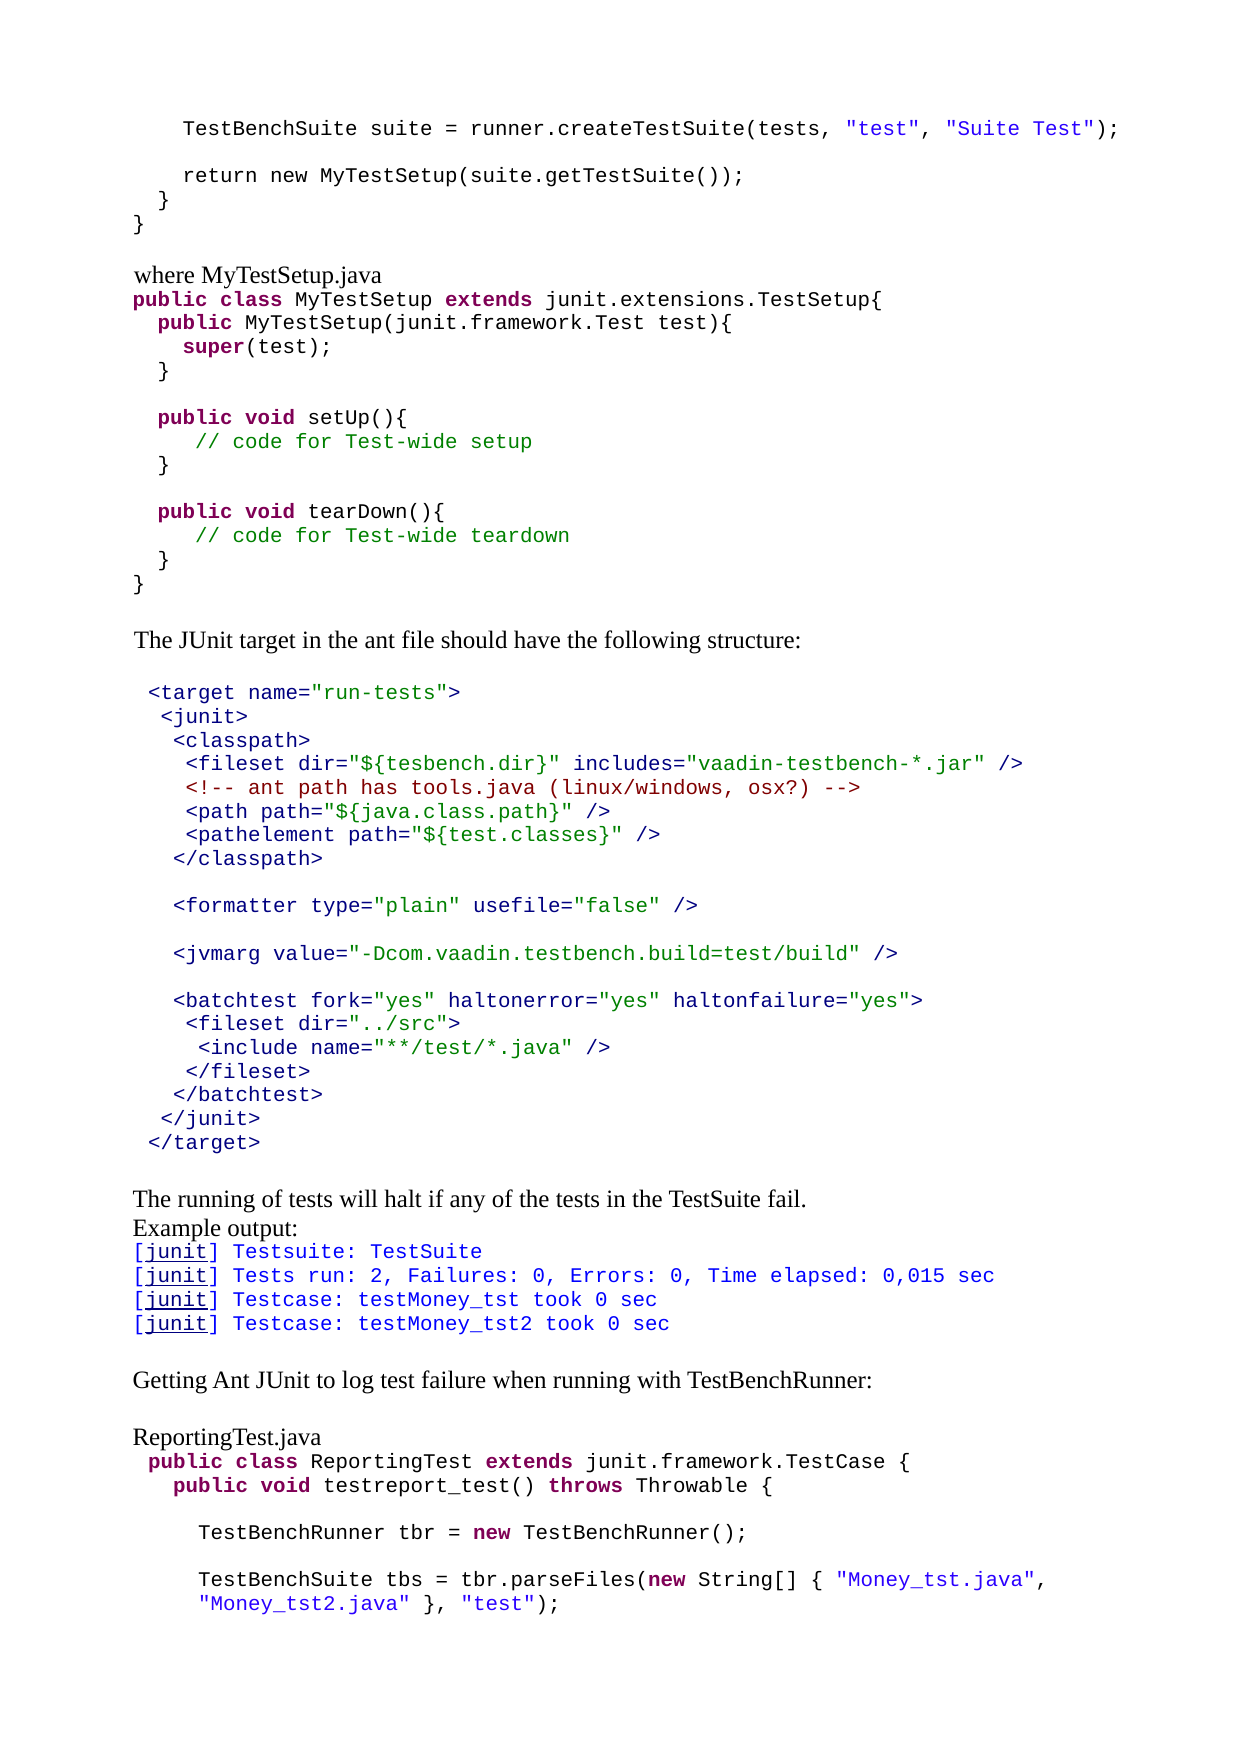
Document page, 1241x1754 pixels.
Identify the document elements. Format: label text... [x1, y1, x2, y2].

text public class ReportingTest extends junit.framework.TestCase { [148, 1451, 1122, 1475]
text [junit] Testcase: testMoney_tst took 0 sec [132, 1289, 1122, 1312]
text <target name="run-tests"> [148, 682, 1122, 706]
text <jvmarg value="-Dcom.vaadin.testbench.build=test/build" /> [148, 942, 1122, 966]
text <fileset dir="${tesbench.dir}" includes="vaadin-testbench-*.jar" /> [148, 753, 1122, 777]
text </junit> [148, 1108, 1122, 1132]
text [junit] Testcase: testMoney_tst2 took 0 sec [132, 1312, 1122, 1336]
text // code for Test-wide setup [132, 431, 1122, 454]
text TestBenchSuite tbs = tbr.parseFiles(new String[] { "Money_tst.java", [148, 1569, 1122, 1593]
text } [132, 454, 1122, 478]
text // code for Test-wide teardown [132, 525, 1122, 549]
text </fileset> [148, 1061, 1122, 1084]
text The JUnit target in the ant file should have the following structure: [134, 625, 1122, 654]
text </target> [148, 1132, 1122, 1155]
text } [132, 213, 1122, 236]
text <include name="**/test/*.java" /> [148, 1037, 1122, 1061]
text return new MyTestSetup(suite.getTestSuite()); [132, 165, 1122, 189]
text <!-- ant path has tools.java (linux/windows, osx?) --> [148, 777, 1122, 801]
text } [132, 572, 1122, 596]
text public class MyTestSetup extends junit.extensions.TestSetup{ [132, 289, 1122, 312]
text Example output: [132, 1213, 1122, 1242]
text } [132, 360, 1122, 383]
text </batchtest> [148, 1084, 1122, 1108]
text public MyTestSetup(junit.framework.Test test){ [132, 312, 1122, 336]
text </classpath> [148, 848, 1122, 872]
text <formatter type="plain" usefile="false" /> [148, 895, 1122, 919]
text "Money_tst2.java" }, "test"); [148, 1593, 1122, 1617]
text public void tearDown(){ [132, 502, 1122, 525]
text <batchtest fork="yes" haltonerror="yes" haltonfailure="yes"> [148, 990, 1122, 1013]
text <pathelement path="${test.classes}" /> [148, 824, 1122, 848]
text super(test); [132, 336, 1122, 360]
text The running of tests will halt if any of the tests in the TestSuite fail. [132, 1184, 1122, 1213]
text [junit] Tests run: 2, Failures: 0, Errors: 0, Time elapsed: 0,015 sec [132, 1265, 1122, 1289]
text TestBenchSuite suite = runner.createTestSuite(tests, "test", "Suite Test"); [132, 118, 1122, 142]
text where MyTestSetup.java [134, 260, 1122, 289]
text } [132, 549, 1122, 572]
text public void setUp(){ [132, 407, 1122, 431]
text <junit> [148, 706, 1122, 730]
text <fileset dir="../src"> [148, 1013, 1122, 1037]
text } [132, 189, 1122, 213]
text TestBenchRunner tbr = new TestBenchRunner(); [148, 1522, 1122, 1546]
text <path path="${java.class.path}" /> [148, 801, 1122, 824]
text Getting Ant JUnit to log test failure when running with TestBenchRunner: [132, 1365, 1122, 1394]
text public void testreport_test() throws Throwable { [148, 1475, 1122, 1498]
text [junit] Testsuite: TestSuite [132, 1242, 1122, 1265]
text ReportingTest.java [132, 1422, 1122, 1451]
text <classpath> [148, 730, 1122, 753]
